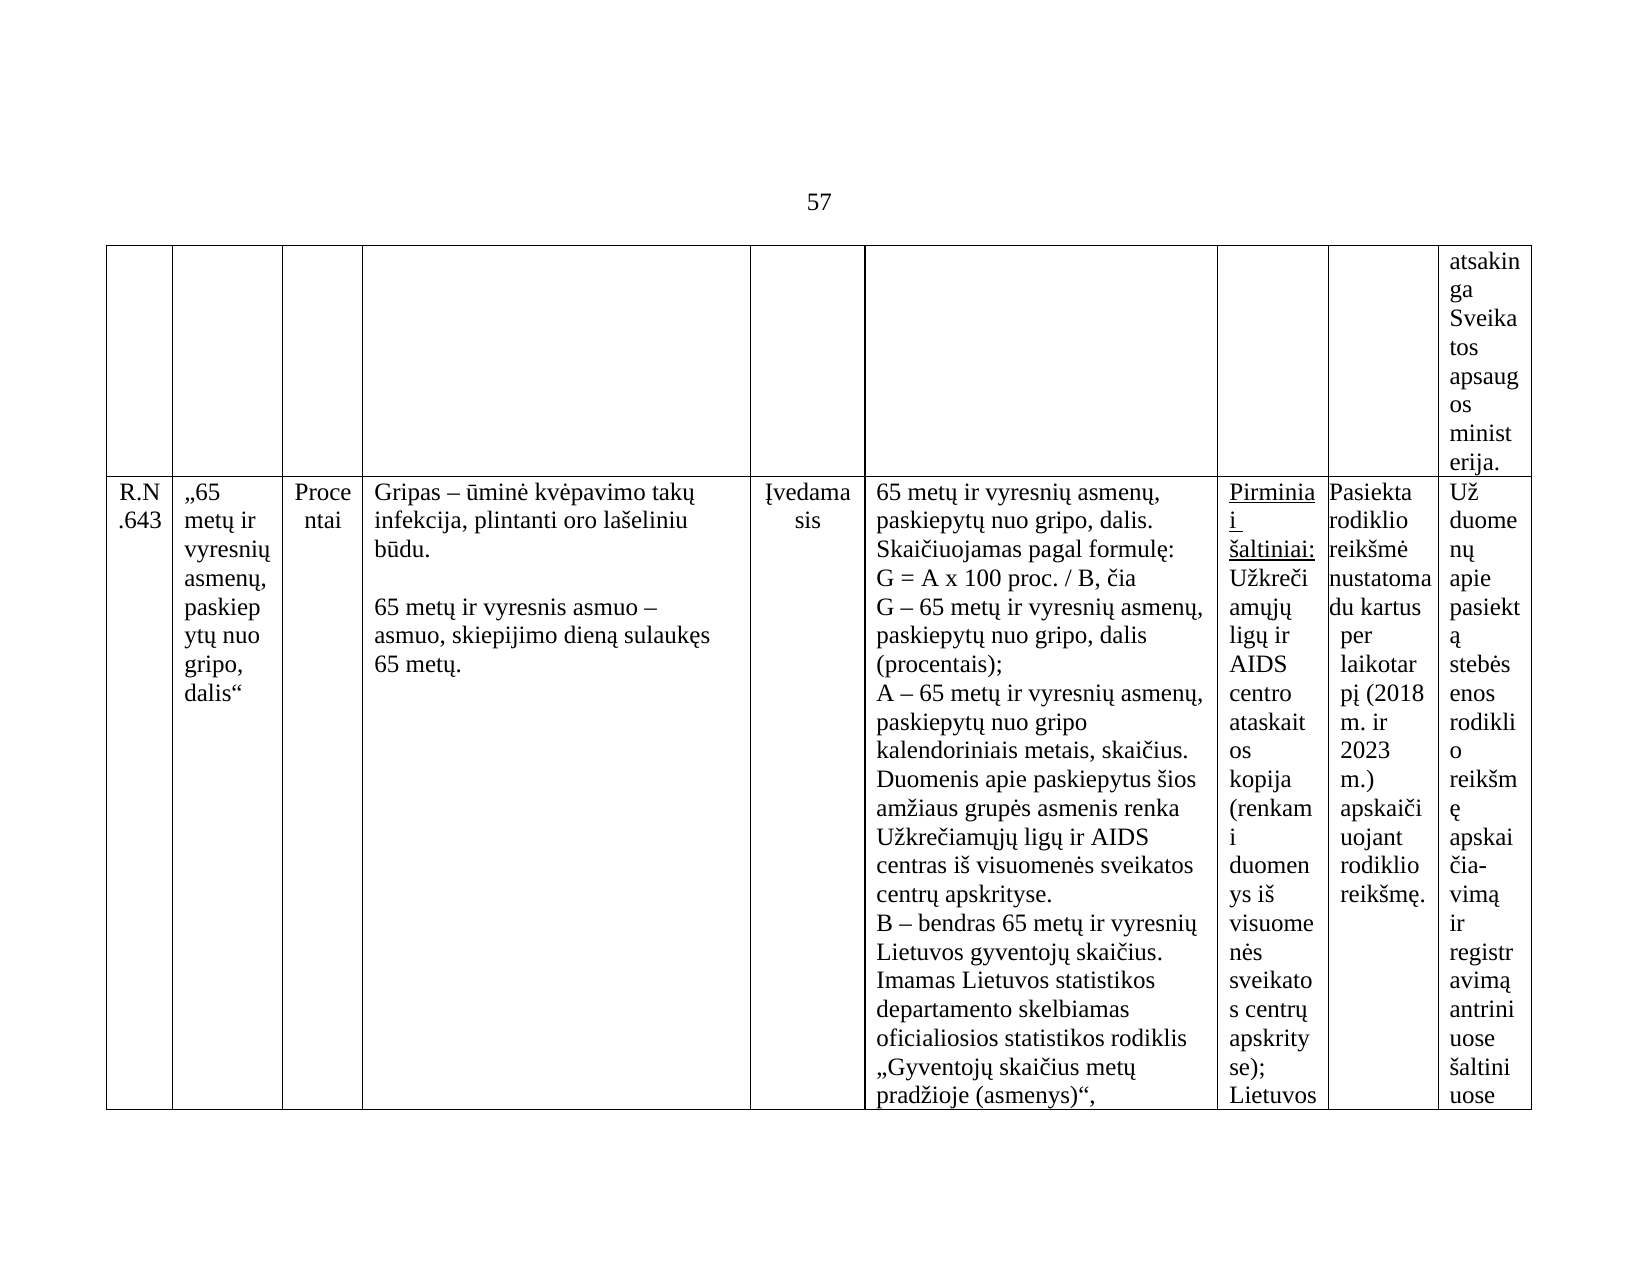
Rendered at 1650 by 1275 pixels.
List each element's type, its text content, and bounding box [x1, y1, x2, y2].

table_cell [1329, 246, 1438, 476]
table_cell [107, 246, 172, 476]
table_cell Procentai [283, 477, 362, 1109]
table_cell Pasiekta rodiklio reikšmė nustatoma du kartus per laikotarpį (2018 m. ir 2023 m.) apskaičiuojant rodiklio reikšmę. [1329, 477, 1438, 1109]
table_cell [363, 246, 750, 476]
table_cell [283, 246, 362, 476]
table_cell R.N.643 [107, 477, 172, 1109]
table_cell Gripas – ūminė kvėpavimo takų infekcija, plintanti oro lašeliniu būdu. 65 metų ir vyresnis asmuo – asmuo, skiepijimo dieną sulaukęs 65 metų. [363, 477, 750, 1109]
table_cell Už duomenų apie pasiektą stebėsenos rodiklio reikšmę apskaičia-vimą ir registravimą antriniuose šaltiniuose [1439, 477, 1531, 1109]
table_cell 65 metų ir vyresnių asmenų, paskiepytų nuo gripo, dalis. Skaičiuojamas pagal formulę: G = A x 100 proc. / B, čia G – 65 metų ir vyresnių asmenų, paskiepytų nuo gripo, dalis (procentais); A – 65 metų ir vyresnių asmenų, paskiepytų nuo gripo kalendoriniais metais, skaičius. Duomenis apie paskiepytus šios amžiaus grupės asmenis renka Užkrečiamųjų ligų ir AIDS centras iš visuomenės sveikatos centrų apskrityse. B – bendras 65 metų ir vyresnių Lietuvos gyventojų skaičius. Imamas Lietuvos statistikos departamento skelbiamas oficialiosios statistikos rodiklis „Gyventojų skaičius metų pradžioje (asmenys)“, [866, 477, 1217, 1109]
table_cell Pirminiai šaltiniai: Užkrečiamųjų ligų ir AIDS centro ataskaitos kopija (renkami duomenys iš visuomenės sveikatos centrų apskrityse); Lietuvos [1218, 477, 1328, 1109]
table_cell [1218, 246, 1328, 476]
table_cell „65 metų ir vyresnių asmenų, paskiepytų nuo gripo, dalis“ [173, 477, 282, 1109]
table_cell atsakinga Sveikatos apsaugos ministerija. [1439, 246, 1531, 476]
table_cell [866, 246, 1217, 476]
table_cell [751, 246, 864, 476]
table_cell Įvedamasis [751, 477, 864, 1109]
table_cell [173, 246, 282, 476]
